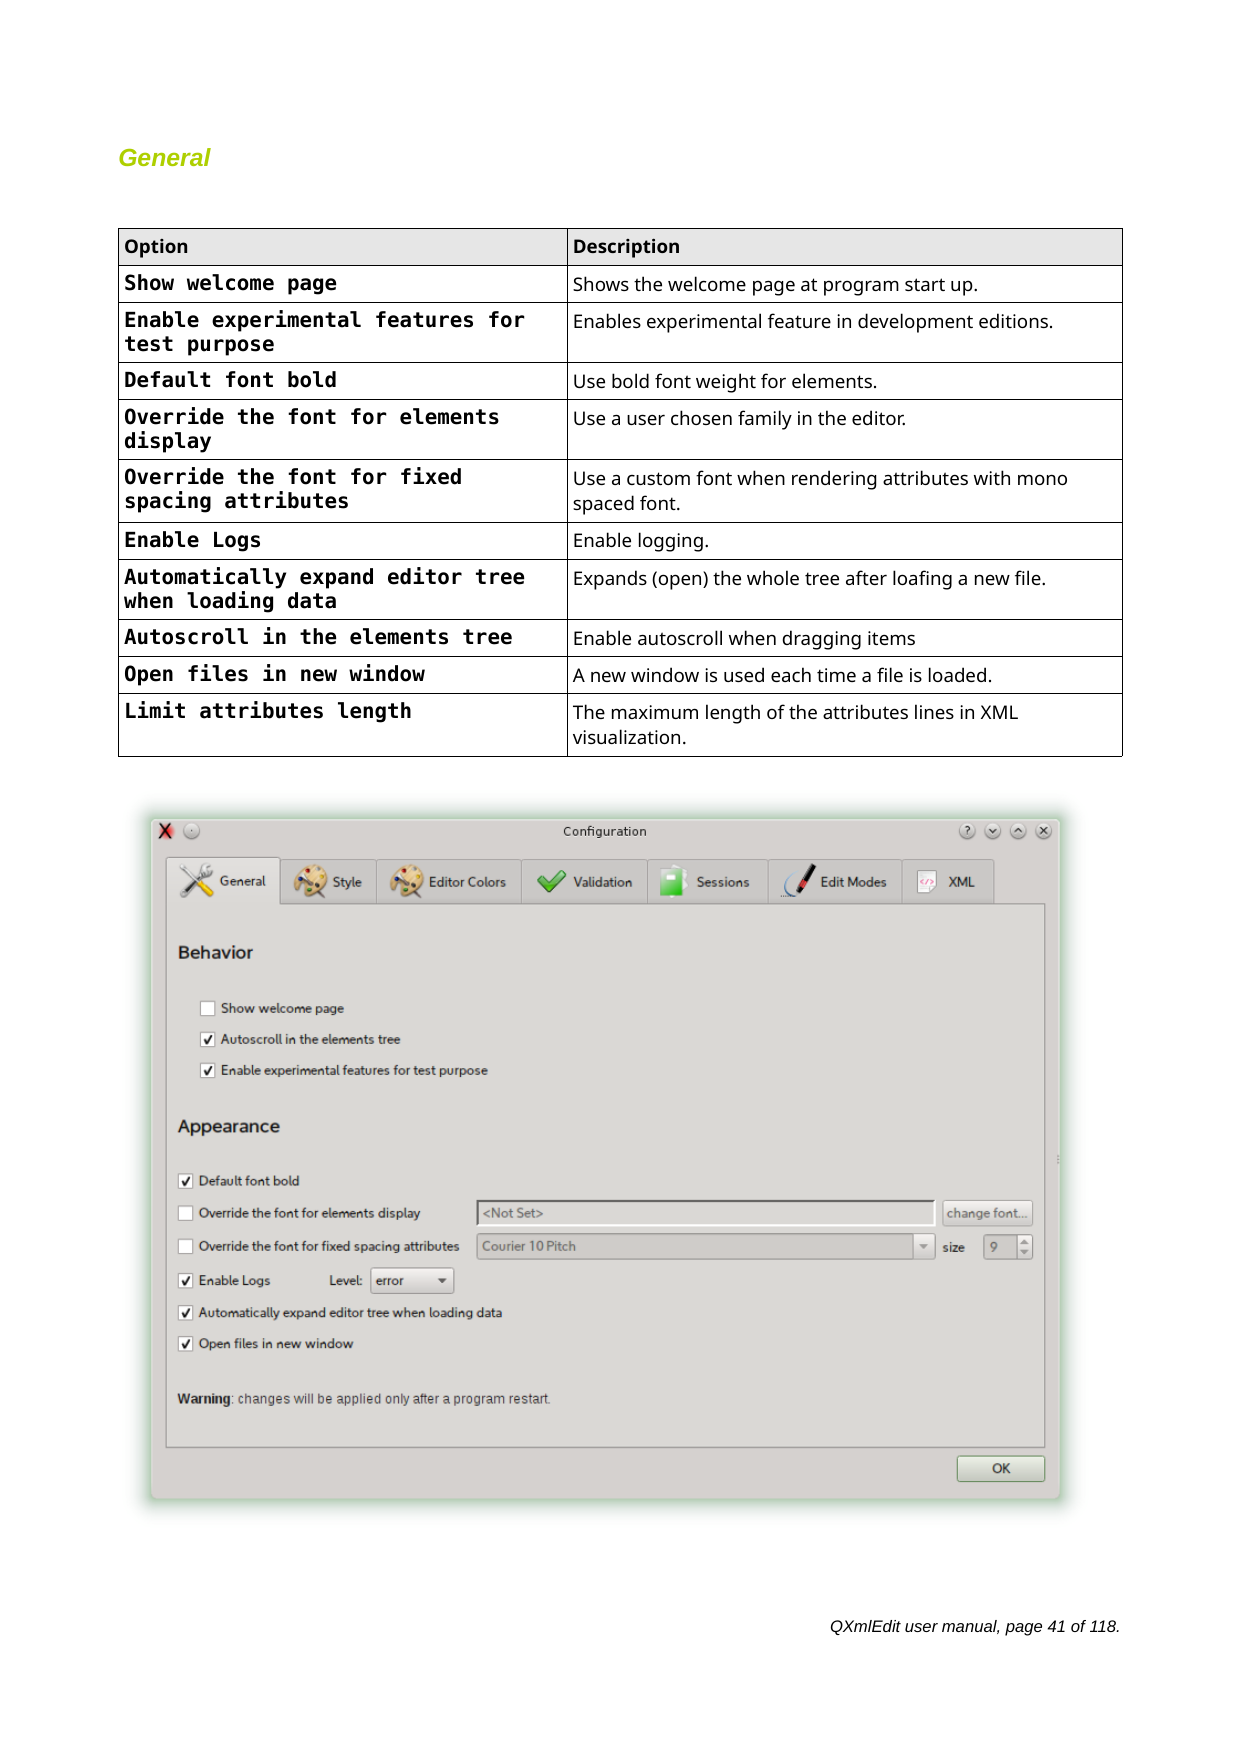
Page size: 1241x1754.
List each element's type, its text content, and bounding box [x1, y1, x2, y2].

table_cell Override the font for fixed spacing attributes [119, 460, 567, 522]
table_cell Autoscroll in the elements tree [119, 620, 567, 656]
table_cell Use bold font weight for elements. [568, 363, 1122, 399]
table_cell Override the font for elements display [119, 400, 567, 459]
table_cell Enable logging. [568, 523, 1122, 559]
table_cell The maximum length of the attributes lines in XML visualization. [568, 694, 1122, 756]
table_header Description [568, 229, 1122, 265]
table_cell Enable Logs [119, 523, 567, 559]
table_cell Use a user chosen family in the editor. [568, 400, 1122, 459]
table_cell Use a custom font when rendering attributes with mono spaced font. [568, 460, 1122, 522]
table_cell Open files in new window [119, 657, 567, 693]
table_cell Expands (open) the whole tree after loafing a new file. [568, 560, 1122, 619]
table_cell Default font bold [119, 363, 567, 399]
subtitle General [118, 143, 1122, 172]
picture [107, 776, 1104, 1543]
table_cell Enable autoscroll when dragging items [568, 620, 1122, 656]
table_cell Automatically expand editor tree when loading data [119, 560, 567, 619]
table_cell Shows the welcome page at program start up. [568, 266, 1122, 302]
table_cell Show welcome page [119, 266, 567, 302]
table_cell Enable experimental features for test purpose [119, 303, 567, 362]
table_cell Enables experimental feature in development editions. [568, 303, 1122, 362]
table_header Option [119, 229, 567, 265]
table_cell A new window is used each time a file is loaded. [568, 657, 1122, 693]
table_cell Limit attributes length [119, 694, 567, 756]
